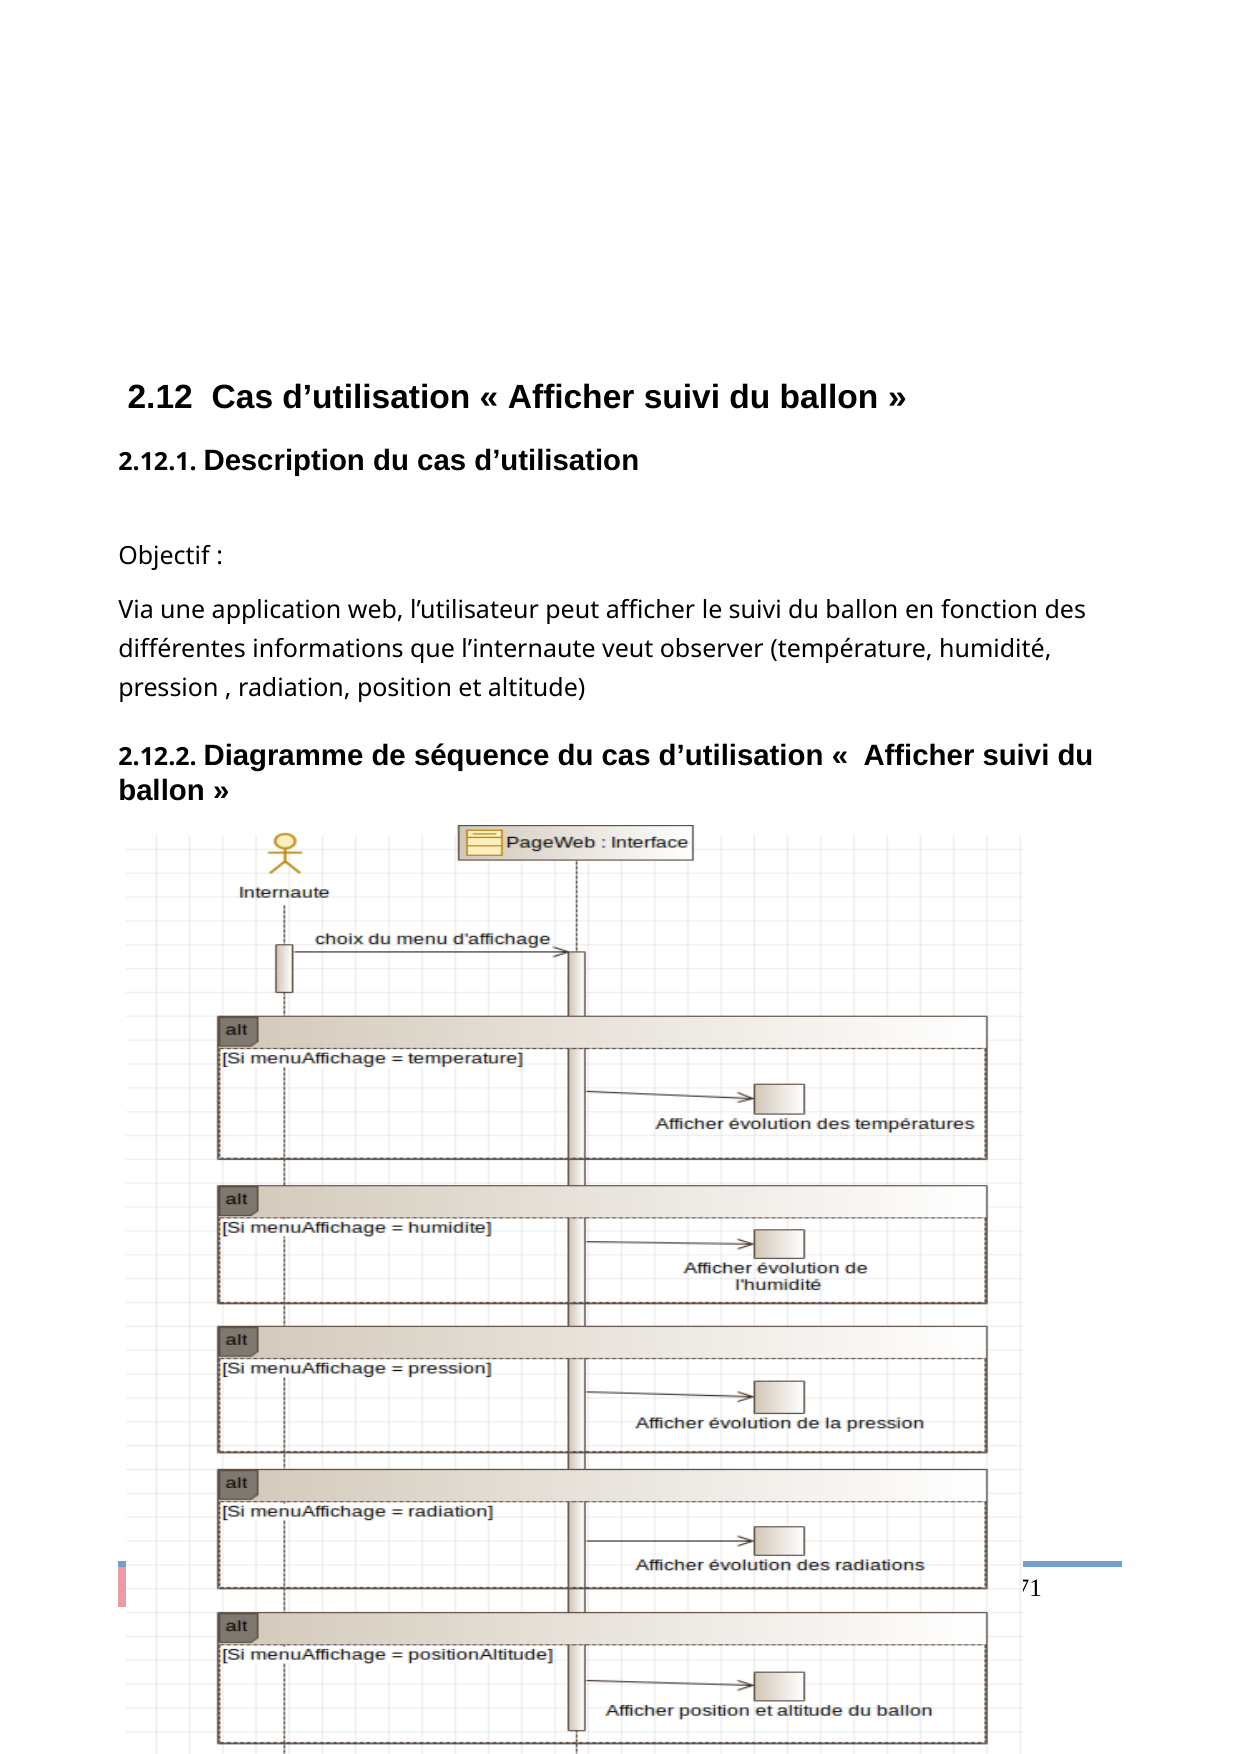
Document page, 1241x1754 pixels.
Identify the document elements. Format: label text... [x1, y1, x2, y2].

subtitle Description du cas d’utilisation [118, 443, 1122, 477]
text Objectif : [118, 538, 1122, 572]
text Via une application web, l’utilisateur peut afficher le suivi du ballon en fonction des différentes informations que l’internaute veut observer (température, humidité, pression , radiation, position et altitude) [118, 591, 1122, 704]
subtitle Cas d’utilisation « Afficher suivi du ballon » [118, 377, 1122, 416]
picture [126, 825, 1023, 1754]
subtitle Diagramme de séquence du cas d’utilisation « Afficher suivi du ballon » [118, 738, 1122, 807]
